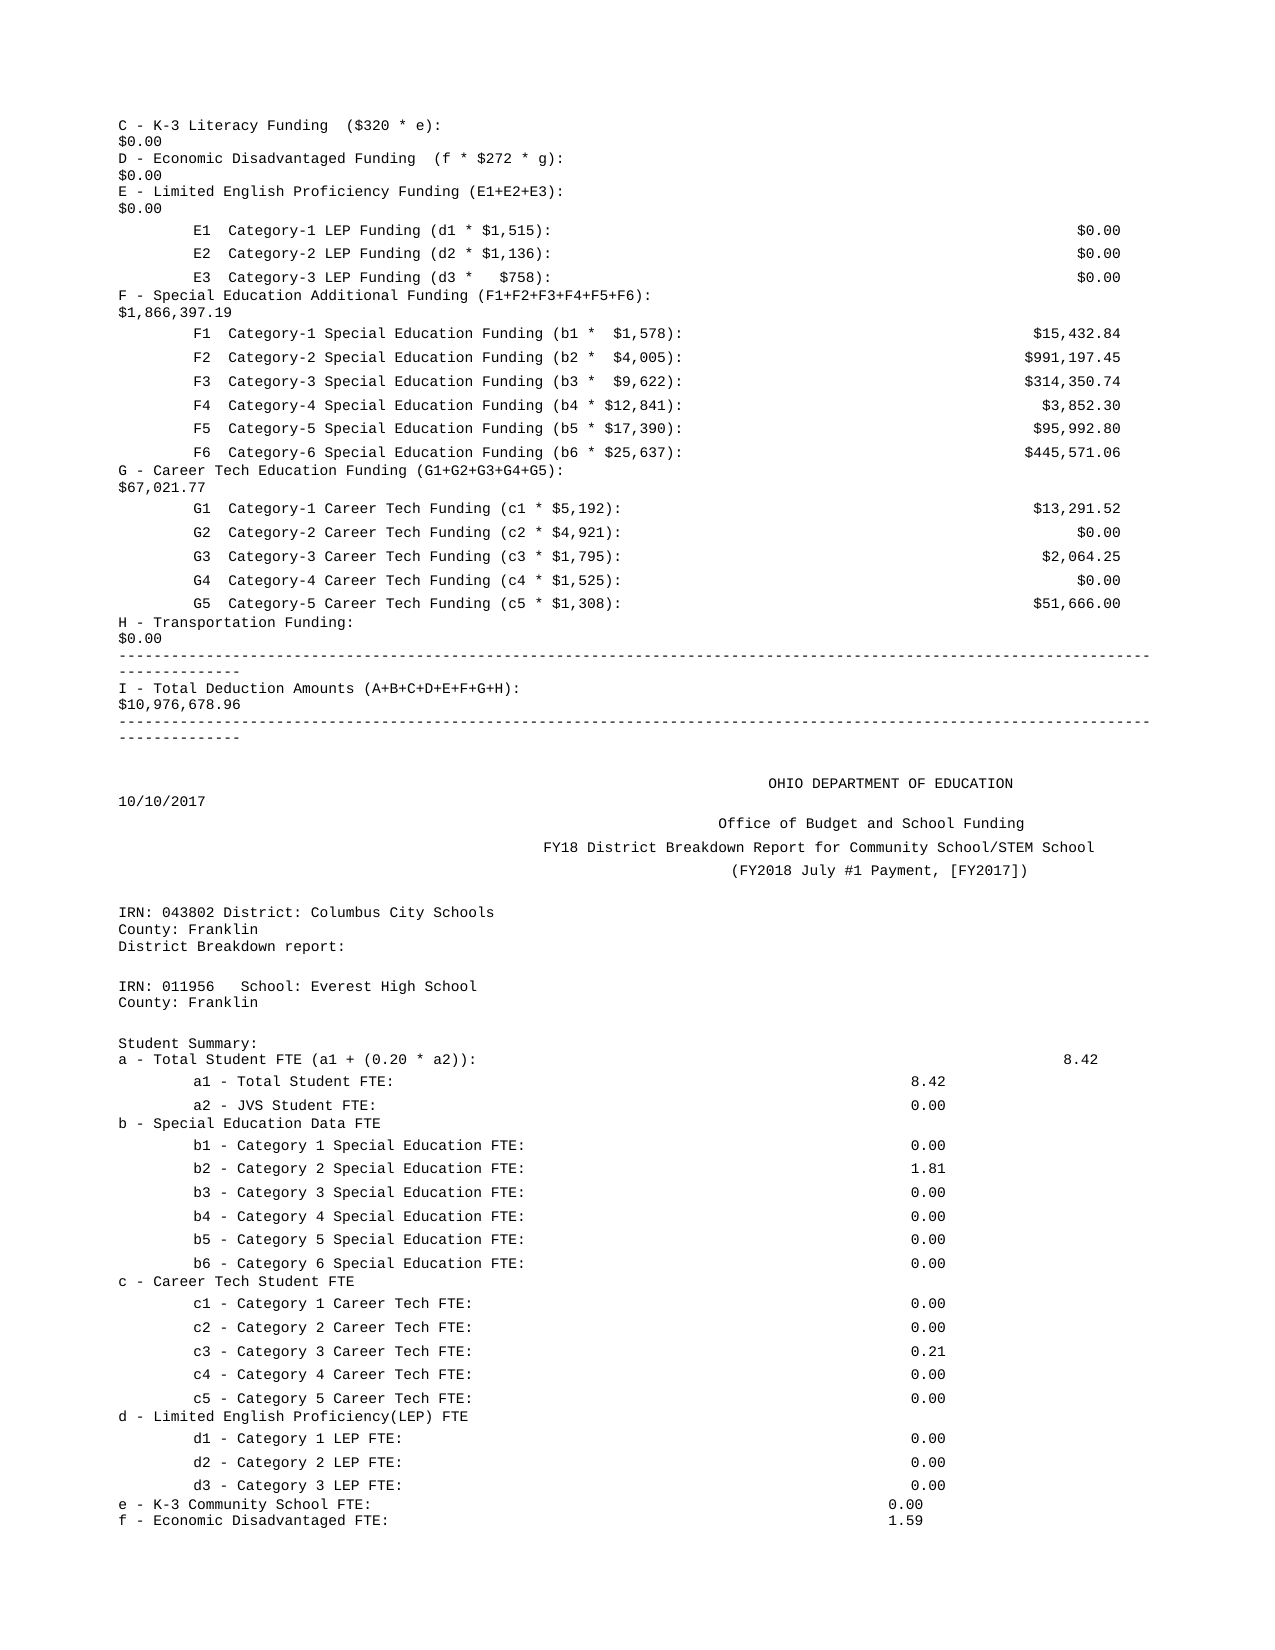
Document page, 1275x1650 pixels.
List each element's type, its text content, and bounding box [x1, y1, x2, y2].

text C - K-3 Literacy Funding ($320 * e): $0.00 [118, 118, 1157, 151]
text G3 Category-3 Career Tech Funding (c3 * $1,795): $2,064.25 [118, 544, 1157, 567]
text a1 - Total Student FTE: 8.42 [118, 1069, 1157, 1093]
text G - Career Tech Education Funding (G1+G2+G3+G4+G5): $67,021.77 [118, 463, 1157, 497]
text H - Transportation Funding: $0.00 [118, 615, 1157, 648]
text b2 - Category 2 Special Education FTE: 1.81 [118, 1156, 1157, 1180]
text c2 - Category 2 Career Tech FTE: 0.00 [118, 1315, 1157, 1338]
text OHIO DEPARTMENT OF EDUCATION 10/10/2017 [118, 771, 1157, 811]
text F2 Category-2 Special Education Funding (b2 * $4,005): $991,197.45 [118, 345, 1157, 369]
text f - Economic Disadvantaged FTE: 1.59 [118, 1513, 1157, 1530]
text G5 Category-5 Career Tech Funding (c5 * $1,308): $51,666.00 [118, 591, 1157, 615]
text E - Limited English Proficiency Funding (E1+E2+E3): $0.00 [118, 184, 1157, 217]
text c4 - Category 4 Career Tech FTE: 0.00 [118, 1362, 1157, 1386]
text c3 - Category 3 Career Tech FTE: 0.21 [118, 1338, 1157, 1362]
text d - Limited English Proficiency(LEP) FTE [118, 1409, 1157, 1426]
text b6 - Category 6 Special Education FTE: 0.00 [118, 1251, 1157, 1275]
text b1 - Category 1 Special Education FTE: 0.00 [118, 1133, 1157, 1156]
text IRN: 011956 School: Everest High School County: Franklin [118, 979, 1157, 1012]
text FY18 District Breakdown Report for Community School/STEM School [118, 835, 1157, 858]
text b5 - Category 5 Special Education FTE: 0.00 [118, 1227, 1157, 1251]
text F4 Category-4 Special Education Funding (b4 * $12,841): $3,852.30 [118, 392, 1157, 416]
text E1 Category-1 LEP Funding (d1 * $1,515): $0.00 [118, 217, 1157, 241]
text F1 Category-1 Special Education Funding (b1 * $1,578): $15,432.84 [118, 322, 1157, 345]
text e - K-3 Community School FTE: 0.00 [118, 1497, 1157, 1513]
text F6 Category-6 Special Education Funding (b6 * $25,637): $445,571.06 [118, 440, 1157, 463]
text E2 Category-2 LEP Funding (d2 * $1,136): $0.00 [118, 241, 1157, 265]
text I - Total Deduction Amounts (A+B+C+D+E+F+G+H): $10,976,678.96 [118, 681, 1157, 714]
text IRN: 043802 District: Columbus City Schools County: Franklin [118, 906, 1157, 939]
text D - Economic Disadvantaged Funding (f * $272 * g): $0.00 [118, 151, 1157, 184]
text G4 Category-4 Career Tech Funding (c4 * $1,525): $0.00 [118, 567, 1157, 591]
text G2 Category-2 Career Tech Funding (c2 * $4,921): $0.00 [118, 520, 1157, 544]
text District Breakdown report: [118, 939, 1157, 955]
text F - Special Education Additional Funding (F1+F2+F3+F4+F5+F6): $1,866,397.19 [118, 288, 1157, 322]
text F5 Category-5 Special Education Funding (b5 * $17,390): $95,992.80 [118, 416, 1157, 440]
text E3 Category-3 LEP Funding (d3 * $758): $0.00 [118, 265, 1157, 288]
text a - Total Student FTE (a1 + (0.20 * a2)): 8.42 [118, 1052, 1157, 1069]
text c1 - Category 1 Career Tech FTE: 0.00 [118, 1291, 1157, 1315]
text (FY2018 July #1 Payment, [FY2017]) [118, 858, 1157, 882]
text b4 - Category 4 Special Education FTE: 0.00 [118, 1204, 1157, 1227]
text c - Career Tech Student FTE [118, 1275, 1157, 1291]
text b - Special Education Data FTE [118, 1116, 1157, 1133]
text d3 - Category 3 LEP FTE: 0.00 [118, 1473, 1157, 1497]
text b3 - Category 3 Special Education FTE: 0.00 [118, 1180, 1157, 1204]
text c5 - Category 5 Career Tech FTE: 0.00 [118, 1386, 1157, 1409]
text ------------------------------------------------------------------------------------------------------------------------------------ [118, 648, 1157, 681]
text d2 - Category 2 LEP FTE: 0.00 [118, 1450, 1157, 1473]
text d1 - Category 1 LEP FTE: 0.00 [118, 1426, 1157, 1450]
text Office of Budget and School Funding [118, 811, 1157, 835]
text F3 Category-3 Special Education Funding (b3 * $9,622): $314,350.74 [118, 369, 1157, 392]
text Student Summary: [118, 1036, 1157, 1052]
text G1 Category-1 Career Tech Funding (c1 * $5,192): $13,291.52 [118, 497, 1157, 520]
text ------------------------------------------------------------------------------------------------------------------------------------ [118, 714, 1157, 747]
text a2 - JVS Student FTE: 0.00 [118, 1093, 1157, 1116]
